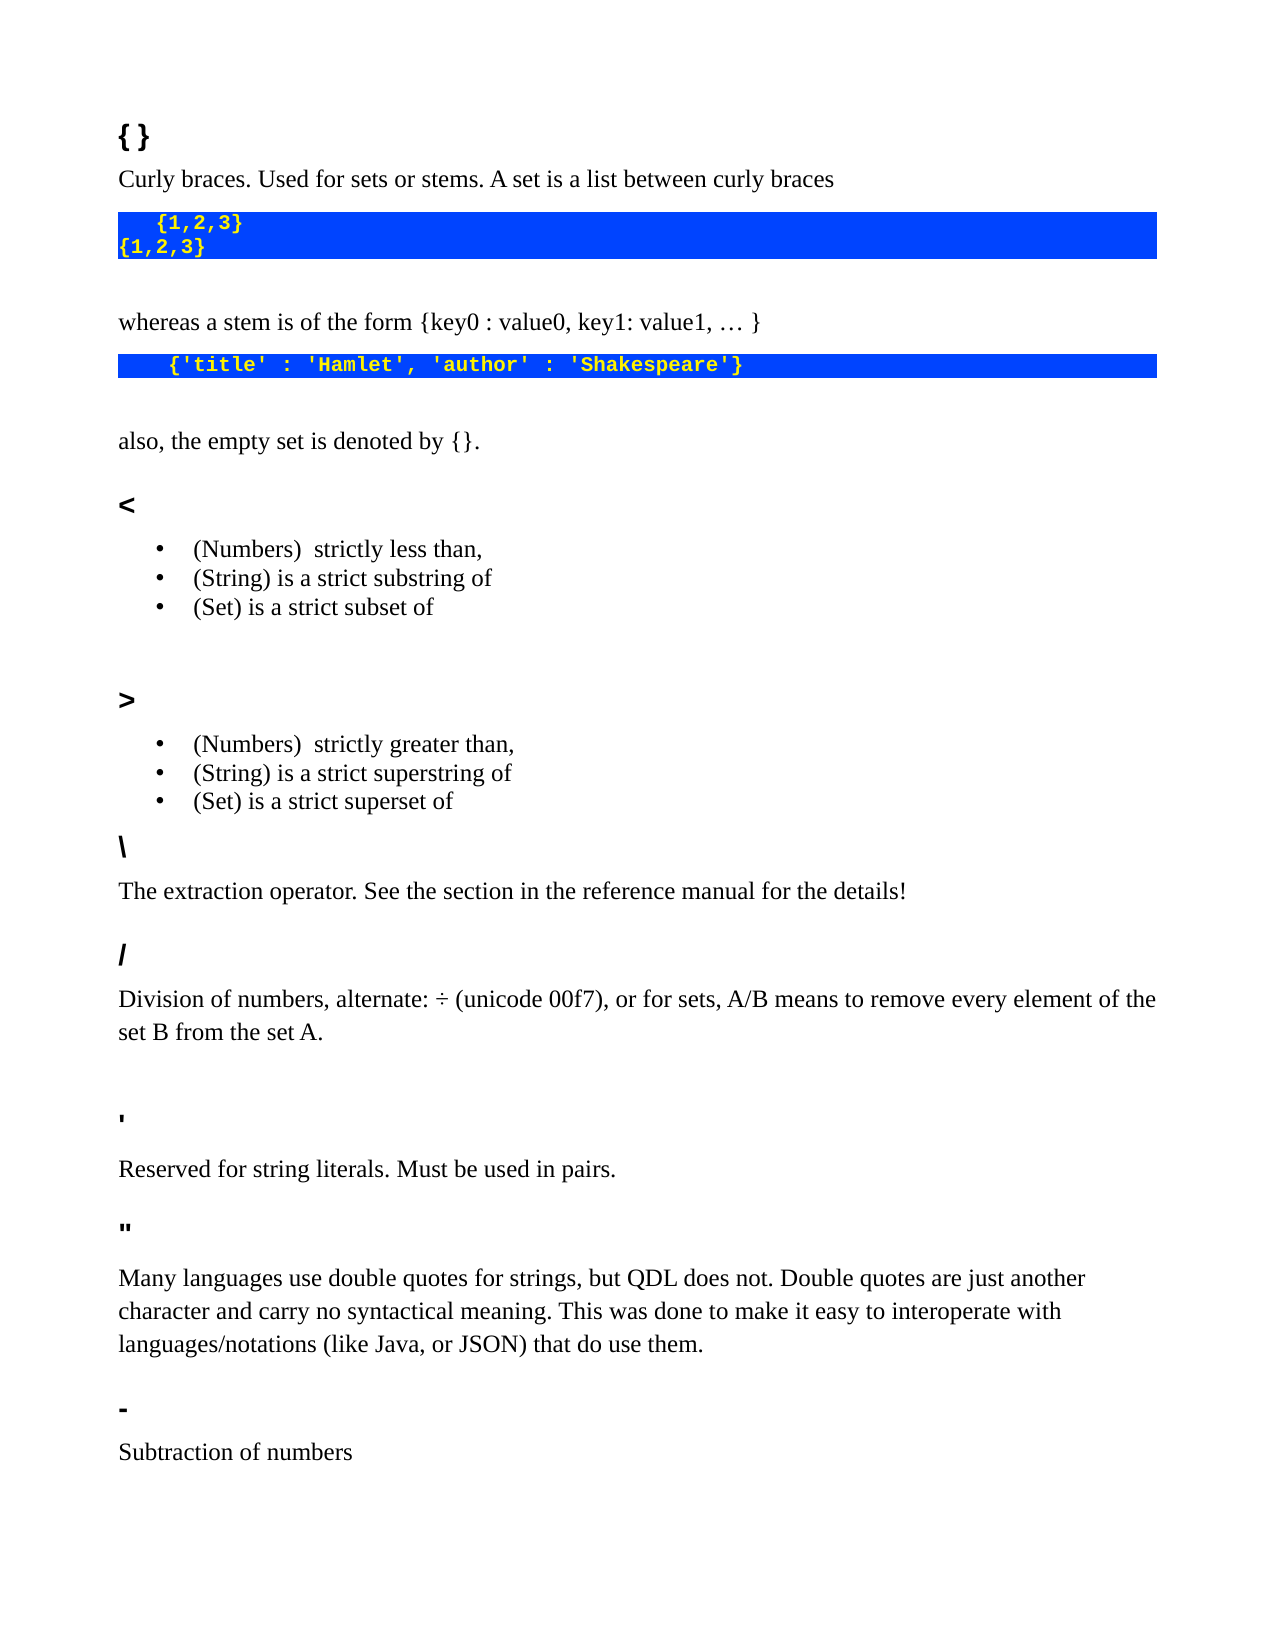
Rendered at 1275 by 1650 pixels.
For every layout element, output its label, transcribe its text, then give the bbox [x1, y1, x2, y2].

text Many languages use double quotes for strings, but QDL does not. Double quotes are just another character and carry no syntactical meaning. This was done to make it easy to interoperate with languages/notations (like Java, or JSON) that do use them. [118, 1263, 1157, 1358]
text also, the empty set is denoted by {}. [118, 426, 1157, 454]
subtitle > [118, 683, 1157, 716]
subtitle ' [118, 1108, 1157, 1142]
subtitle - [118, 1391, 1157, 1425]
text Division of numbers, alternate: ÷ (unicode 00f7), or for sets, A/B means to remove every element of the set B from the set A. [118, 984, 1157, 1046]
subtitle / [118, 938, 1157, 972]
subtitle \ [118, 830, 1157, 863]
text Subtraction of numbers [118, 1437, 1157, 1466]
subtitle < [118, 488, 1157, 522]
text {1,2,3} [118, 236, 1157, 259]
list (String) is a strict superstring of [156, 758, 1157, 786]
list (String) is a strict substring of [156, 563, 1157, 592]
text Reserved for string literals. Must be used in pairs. [118, 1154, 1157, 1183]
list (Numbers) strictly less than, [156, 534, 1157, 563]
subtitle " [118, 1217, 1157, 1251]
text The extraction operator. See the section in the reference manual for the details! [118, 876, 1157, 905]
text whereas a stem is of the form {key0 : value0, key1: value1, … } [118, 307, 1157, 336]
list (Set) is a strict superset of [156, 786, 1157, 815]
list (Set) is a strict subset of [156, 592, 1157, 620]
text {'title' : 'Hamlet', 'author' : 'Shakespeare'} [118, 354, 1157, 378]
subtitle { } [118, 118, 1157, 152]
list (Numbers) strictly greater than, [156, 729, 1157, 758]
text Curly braces. Used for sets or stems. A set is a list between curly braces [118, 164, 1157, 193]
text {1,2,3} [118, 212, 1157, 236]
